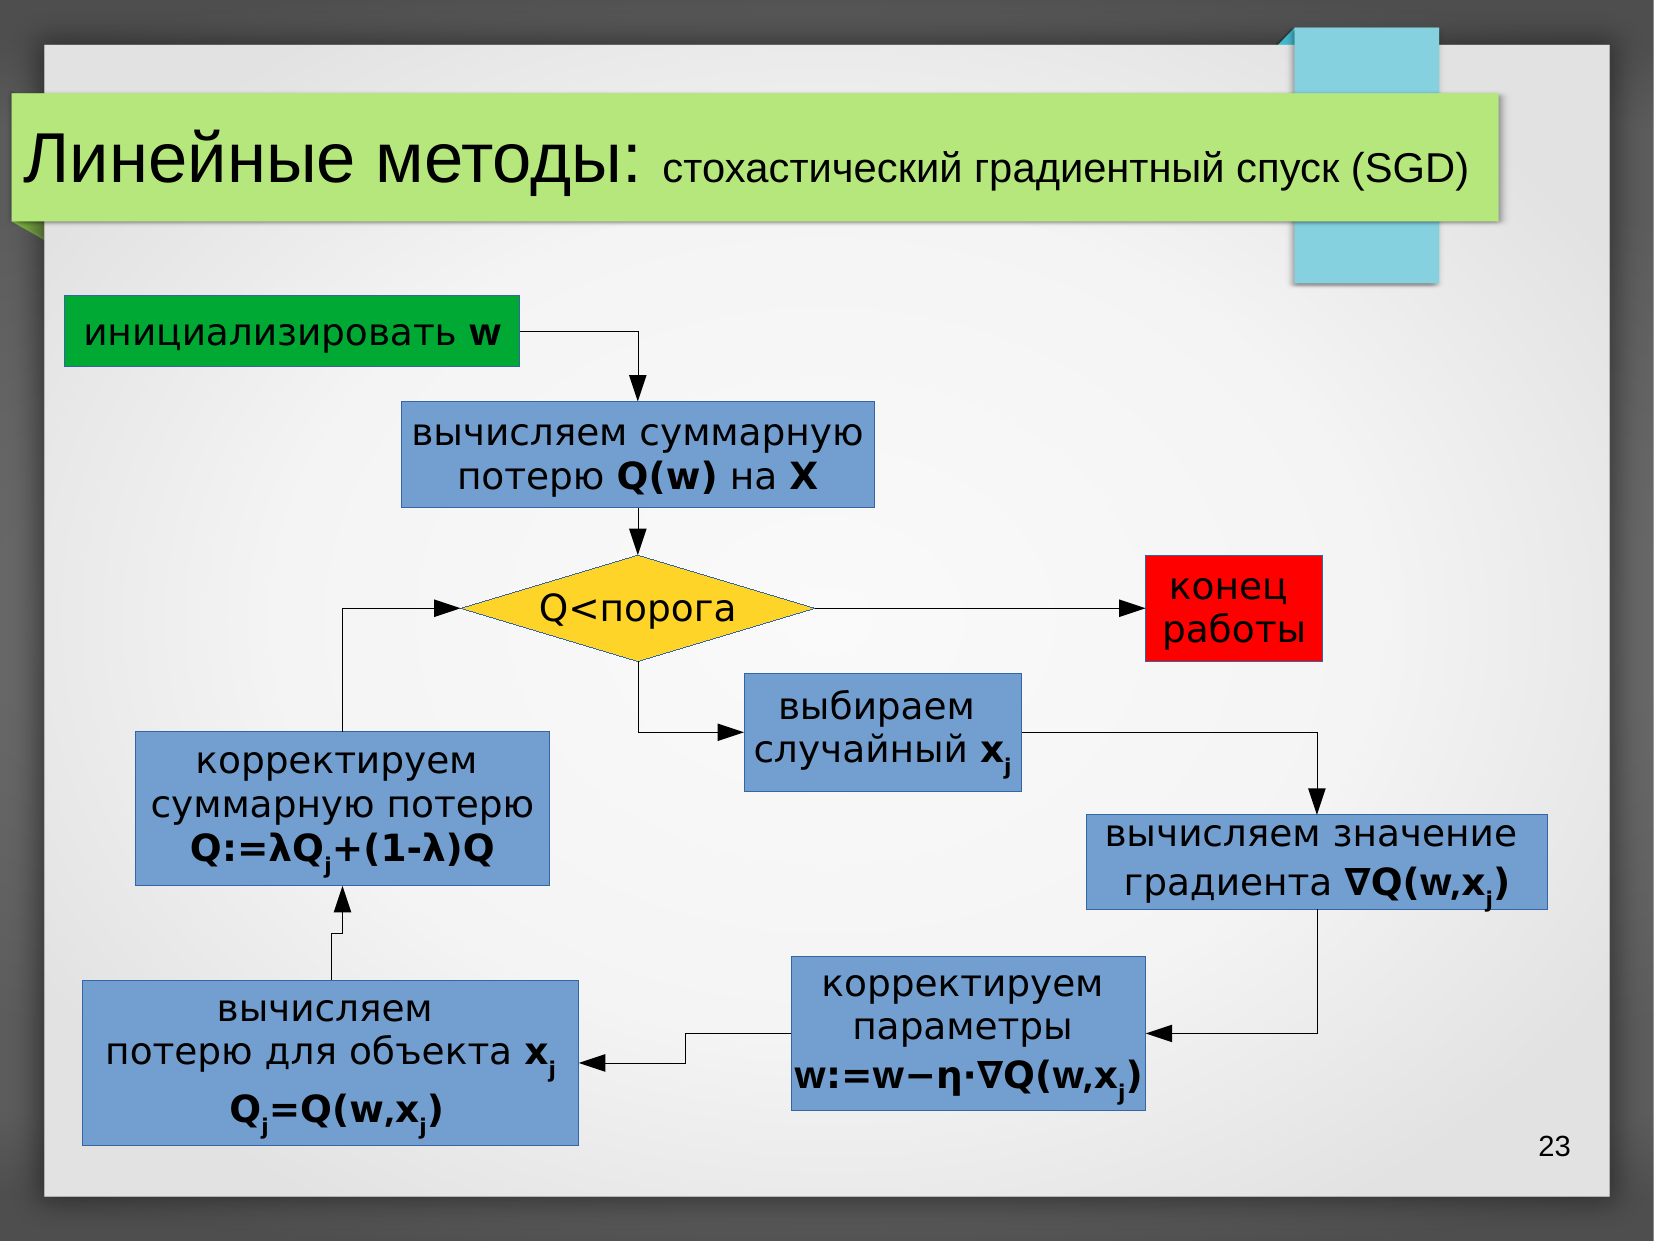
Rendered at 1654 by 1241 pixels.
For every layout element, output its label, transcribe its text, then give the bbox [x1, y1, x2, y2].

text_box вычисляем суммарную потерю Q(w) на X [401, 401, 875, 508]
text_box Q<порога [461, 555, 815, 662]
text_box вычисляем значение градиента ∇Q(w,xj) [1086, 814, 1548, 910]
text_box корректируем параметры w:=w−η⋅∇Q(w,xj) [791, 956, 1146, 1111]
text_box вычисляем потерю для объекта xj Qj=Q(w,xj) [82, 980, 579, 1146]
picture [0, 0, 1654, 1241]
text_box инициализировать w [64, 295, 520, 367]
title Линейные методы: стохастический градиентный спуск (SGD) [23, 99, 1501, 217]
text_box корректируем суммарную потерю Q:=λQj+(1-λ)Q [135, 731, 550, 886]
text_box выбираем случайный xj [744, 673, 1022, 792]
text_box конец работы [1145, 555, 1323, 662]
